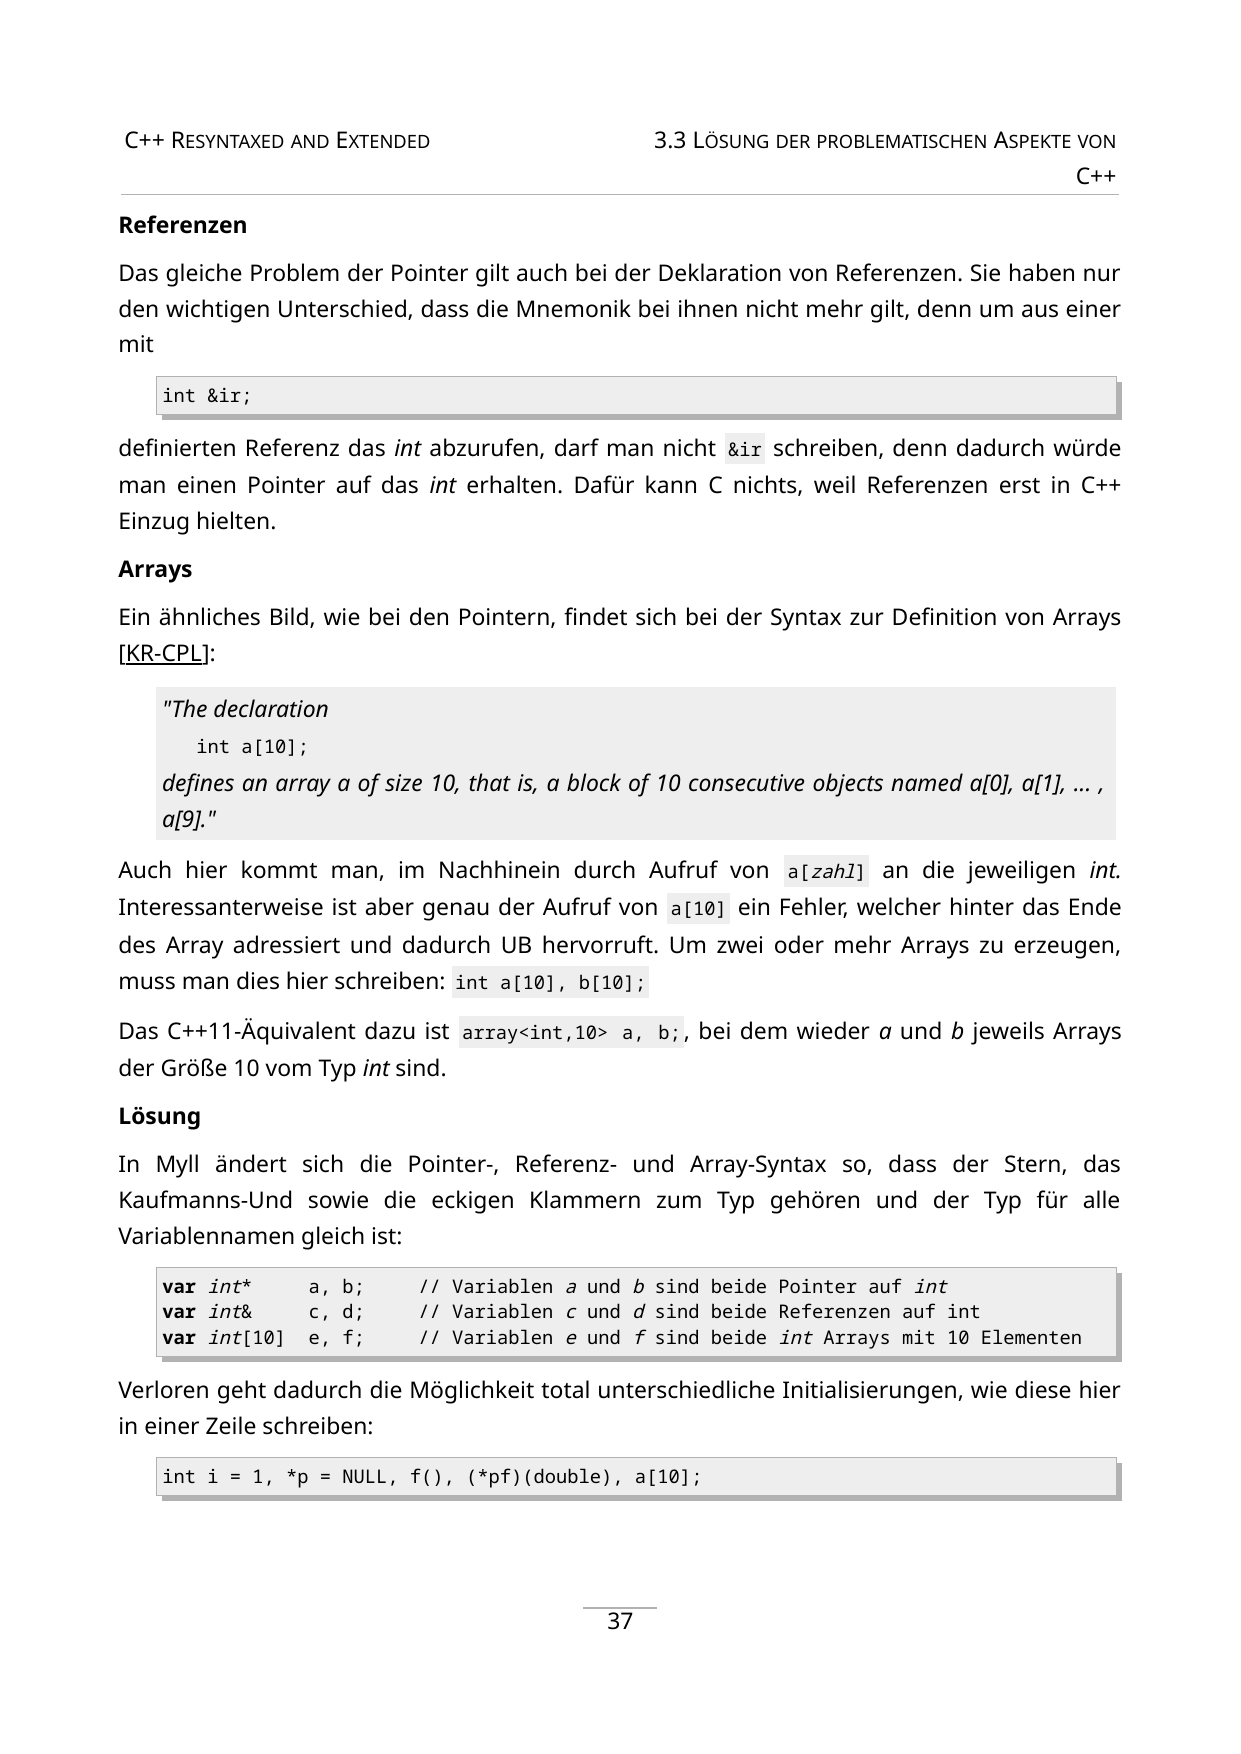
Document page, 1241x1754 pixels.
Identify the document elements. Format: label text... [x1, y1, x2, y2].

text int a[10]; [156, 723, 1116, 761]
text Das C++11-Äquivalent dazu ist array<int,10> a, b;, bei dem wieder a und b jeweils Arrays der Größe 10 vom Typ int sind. [118, 1014, 1122, 1083]
text Verloren geht dadurch die Möglichkeit total unterschiedliche Initialisierungen, wie diese hier in einer Zeile schreiben: [118, 1374, 1122, 1441]
text definierten Referenz das int abzurufen, darf man nicht &ir schreiben, denn dadurch würde man einen Pointer auf das int erhalten. Dafür kann C nichts, weil Referenzen erst in C++ Einzug hielten. [118, 431, 1122, 536]
text defines an array a of size 10, that is, a block of 10 consecutive objects named a[0], a[1], ... , a[9]." [156, 761, 1116, 840]
text Lösung [118, 1100, 1122, 1131]
text Auch hier kommt man, im Nachhinein durch Aufruf von a[zahl] an die jeweiligen int. Interessanterweise ist aber genau der Aufruf von a[10] ein Fehler, welcher hinter das Ende des Array adressiert und dadurch UB hervorruft. Um zwei oder mehr Arrays zu erzeugen, muss man dies hier schreiben: int a[10], b[10]; [118, 853, 1122, 998]
text Das gleiche Problem der Pointer gilt auch bei der Deklaration von Referenzen. Sie haben nur den wichtigen Unterschied, dass die Mnemonik bei ihnen nicht mehr gilt, denn um aus einer mit [118, 257, 1122, 360]
text int i = 1, *p = NULL, f(), (*pf)(double), a[10]; [157, 1458, 1116, 1495]
text Ein ähnliches Bild, wie bei den Pointern, findet sich bei der Syntax zur Definition von Arrays [KR-CPL]: [118, 601, 1122, 668]
text "The declaration [156, 687, 1116, 723]
text var int* a, b; // Variablen a und b sind beide Pointer auf int var int& c, d; // Variablen c und d sind beide Referenzen auf int var int[10] e, f; // Variablen e und f sind beide int Arrays mit 10 Elementen [157, 1268, 1116, 1356]
text In Myll ändert sich die Pointer-, Referenz- und Array-Syntax so, dass der Stern, das Kaufmanns-Und sowie die eckigen Klammern zum Typ gehören und der Typ für alle Variablennamen gleich ist: [118, 1148, 1122, 1251]
text int &ir; [157, 377, 1116, 414]
text Arrays [118, 553, 1122, 584]
text Referenzen [118, 209, 1122, 240]
